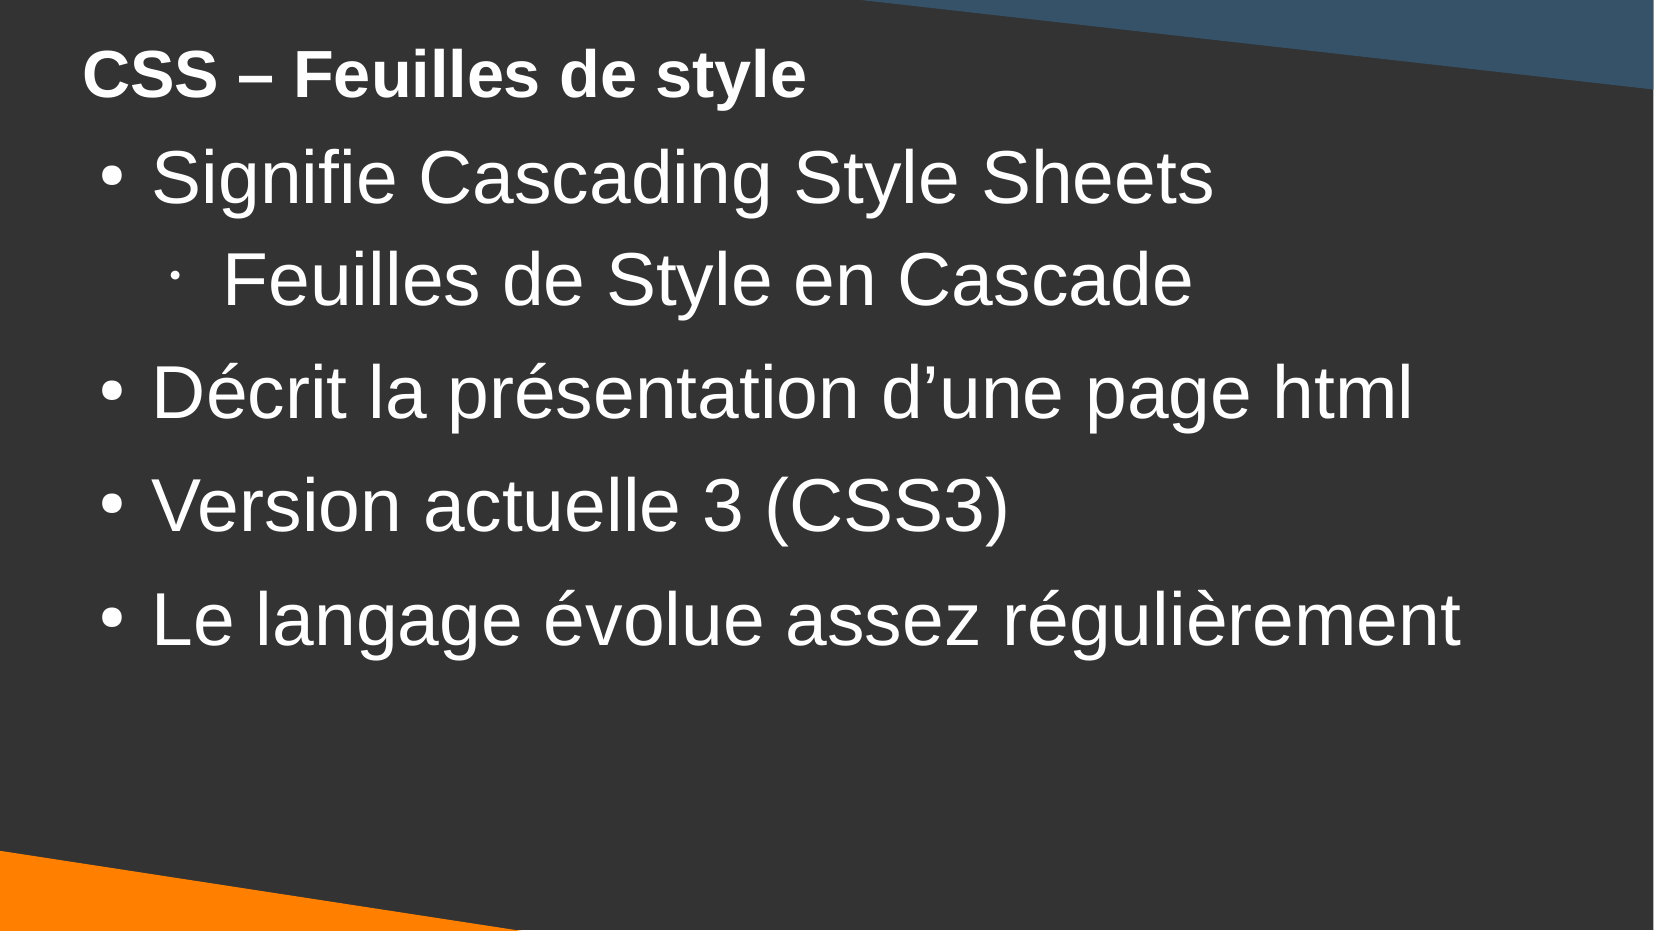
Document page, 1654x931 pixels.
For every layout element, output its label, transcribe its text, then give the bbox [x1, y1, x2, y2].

title CSS – Feuilles de style [82, 37, 1571, 114]
text_box [860, 0, 1654, 90]
text_box [0, 850, 522, 931]
list Signifie Cascading Style Sheets Feuilles de Style en Cascade Décrit la présentation d’une page html Version actuelle 3 (CSS3) Le langage évolue assez régulièrement [80, 135, 1605, 675]
